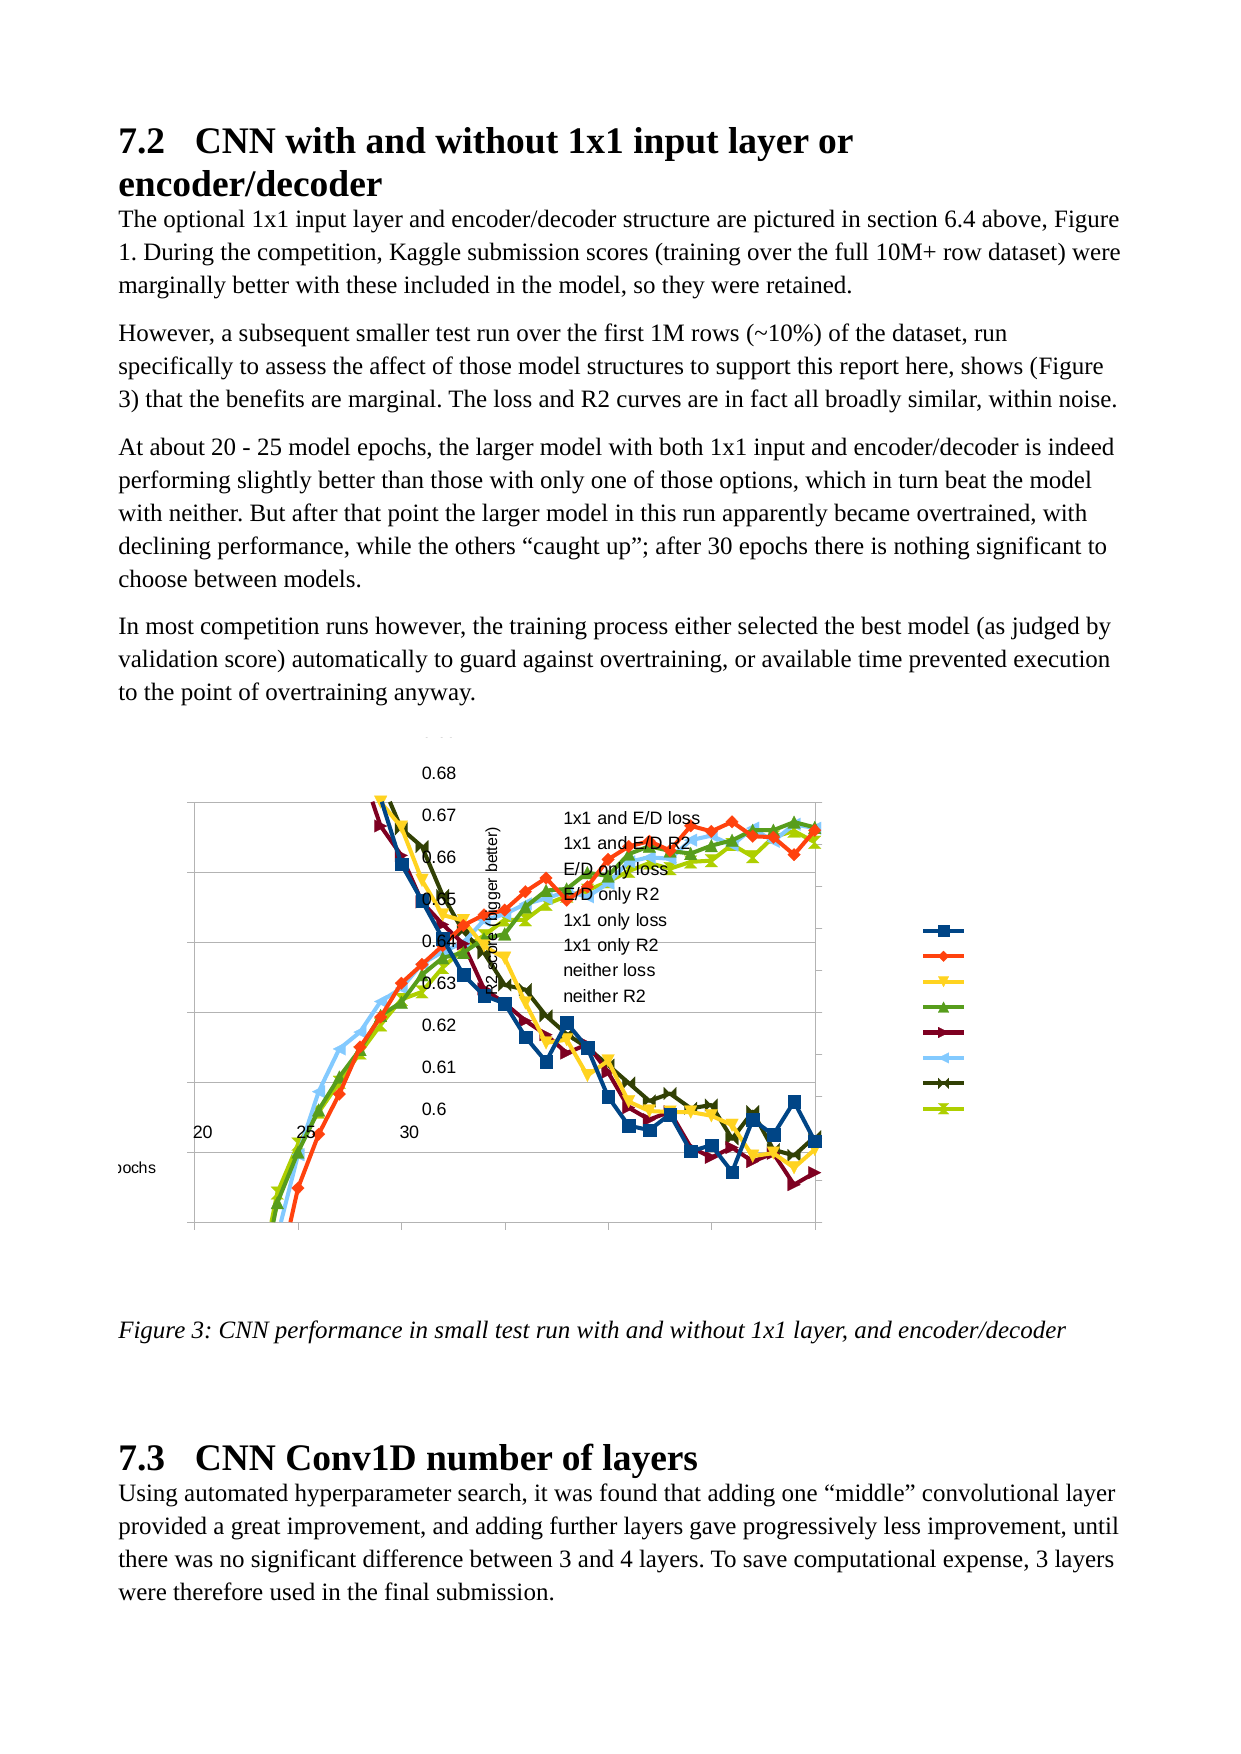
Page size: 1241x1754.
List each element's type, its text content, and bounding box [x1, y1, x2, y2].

text In most competition runs however, the training process either selected the best model (as judged by validation score) automatically to guard against overtraining, or available time prevented execution to the point of overtraining anyway. [118, 611, 1122, 706]
text The optional 1x1 input layer and encoder/decoder structure are pictured in section 6.4 above, Figure 1. During the competition, Kaggle submission scores (training over the full 10M+ row dataset) were marginally better with these included in the model, so they were retained. [118, 204, 1122, 299]
text At about 20 - 25 model epochs, the larger model with both 1x1 input and encoder/decoder is indeed performing slightly better than those with only one of those options, which in turn beat the model with neither. But after that point the larger model in this run apparently became overtrained, with declining performance, while the others “caught up”; after 30 epochs there is nothing significant to choose between models. [118, 432, 1122, 592]
text Using automated hyperparameter search, it was found that adding one “middle” convolutional layer provided a great improvement, and adding further layers gave progressively less improvement, until there was no significant difference between 3 and 4 layers. To save computational expense, 3 layers were therefore used in the final submission. [118, 1478, 1122, 1606]
subtitle CNN with and without 1x1 input layer or encoder/decoder [118, 118, 1122, 204]
subtitle CNN Conv1D number of layers [118, 1435, 1122, 1478]
text However, a subsequent smaller test run over the first 1M rows (~10%) of the dataset, run specifically to assess the affect of those model structures to support this report here, shows (Figure 3) that the benefits are marginal. The loss and R2 curves are in fact all broadly similar, within noise. [118, 318, 1122, 413]
text Figure 3: CNN performance in small test run with and without 1x1 layer, and encoder/decoder [118, 1303, 1122, 1343]
